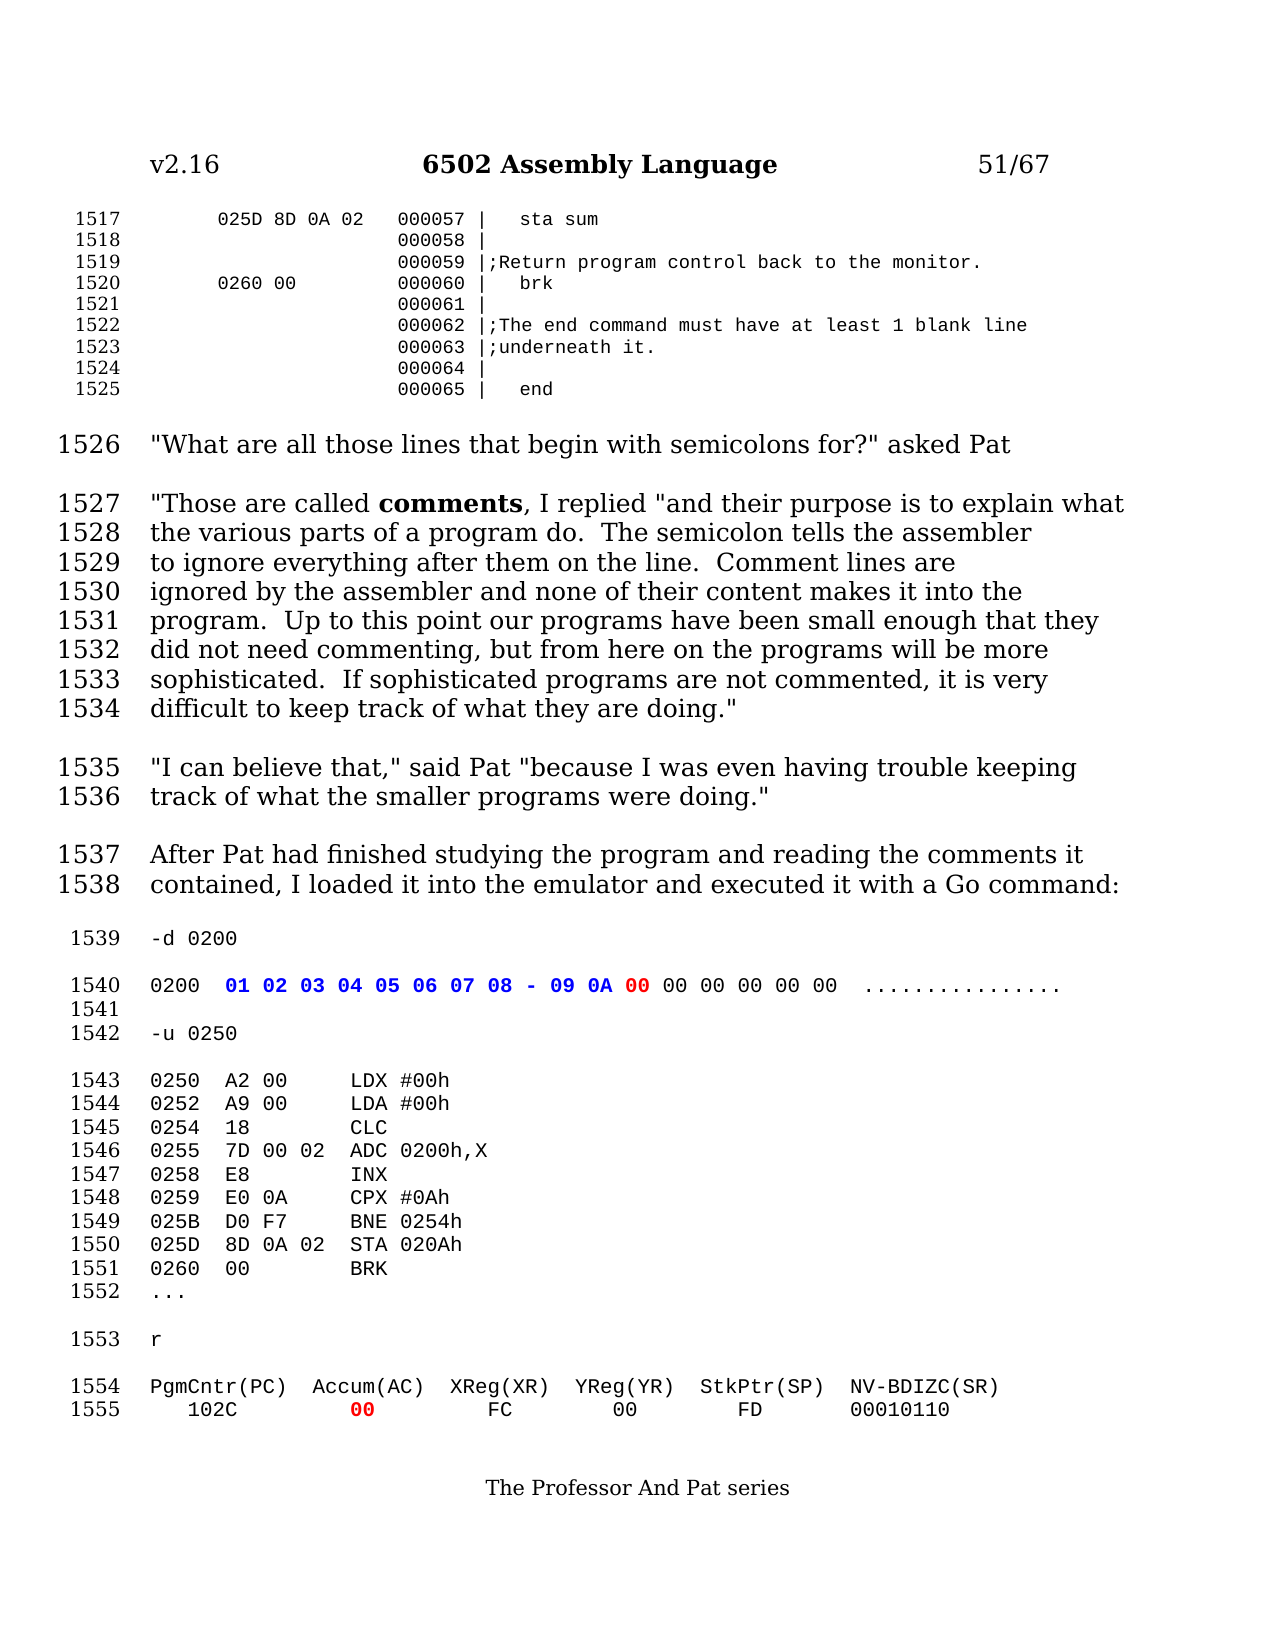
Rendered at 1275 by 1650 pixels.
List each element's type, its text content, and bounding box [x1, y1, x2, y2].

text "What are all those lines that begin with semicolons for?" asked Pat [150, 431, 1125, 460]
text PgmCntr(PC) Accum(AC) XReg(XR) YReg(YR) StkPtr(SP) NV-BDIZC(SR) [150, 1376, 1125, 1399]
text 000064 | [150, 359, 1125, 380]
text ... [150, 1282, 1125, 1305]
text to ignore everything after them on the line. Comment lines are [150, 548, 1125, 577]
text 000063 |;underneath it. [150, 337, 1125, 359]
text -d 0200 [150, 928, 1125, 952]
text ignored by the assembler and none of their content makes it into the program. Up to this point our programs have been small enough that they did not need commenting, but from here on the programs will be more sophisticated. If sophisticated programs are not commented, it is very difficult to keep track of what they are doing." [150, 577, 1125, 723]
text 000058 | [150, 231, 1125, 252]
text 000059 |;Return program control back to the monitor. [150, 252, 1125, 274]
text 000065 | end [150, 380, 1125, 401]
text 0200 01 02 03 04 05 06 07 08 - 09 0A 00 00 00 00 00 00 ................ [150, 976, 1125, 999]
text 025D 8D 0A 02 STA 020Ah [150, 1234, 1125, 1258]
text 0260 00 BRK [150, 1258, 1125, 1282]
text 025D 8D 0A 02 000057 | sta sum [150, 210, 1125, 231]
text "Those are called comments, I replied "and their purpose is to explain what the various parts of a program do. The semicolon tells the assembler [150, 489, 1125, 548]
text 025B D0 F7 BNE 0254h [150, 1211, 1125, 1234]
text "I can believe that," said Pat "because I was even having trouble keeping track of what the smaller programs were doing." [150, 753, 1125, 811]
text r [150, 1329, 1125, 1352]
text 0260 00 000060 | brk [150, 274, 1125, 295]
text 0250 A2 00 LDX #00h [150, 1070, 1125, 1093]
text -u 0250 [150, 1023, 1125, 1046]
text 000061 | [150, 295, 1125, 316]
text After Pat had finished studying the program and reading the comments it contained, I loaded it into the emulator and executed it with a Go command: [150, 841, 1125, 899]
text 0258 E8 INX [150, 1164, 1125, 1187]
text 0254 18 CLC [150, 1117, 1125, 1140]
text 000062 |;The end command must have at least 1 blank line [150, 316, 1125, 337]
text 0252 A9 00 LDA #00h [150, 1093, 1125, 1117]
text 0255 7D 00 02 ADC 0200h,X [150, 1140, 1125, 1164]
text 0259 E0 0A CPX #0Ah [150, 1187, 1125, 1211]
text 102C 00 FC 00 FD 00010110 [150, 1399, 1125, 1423]
